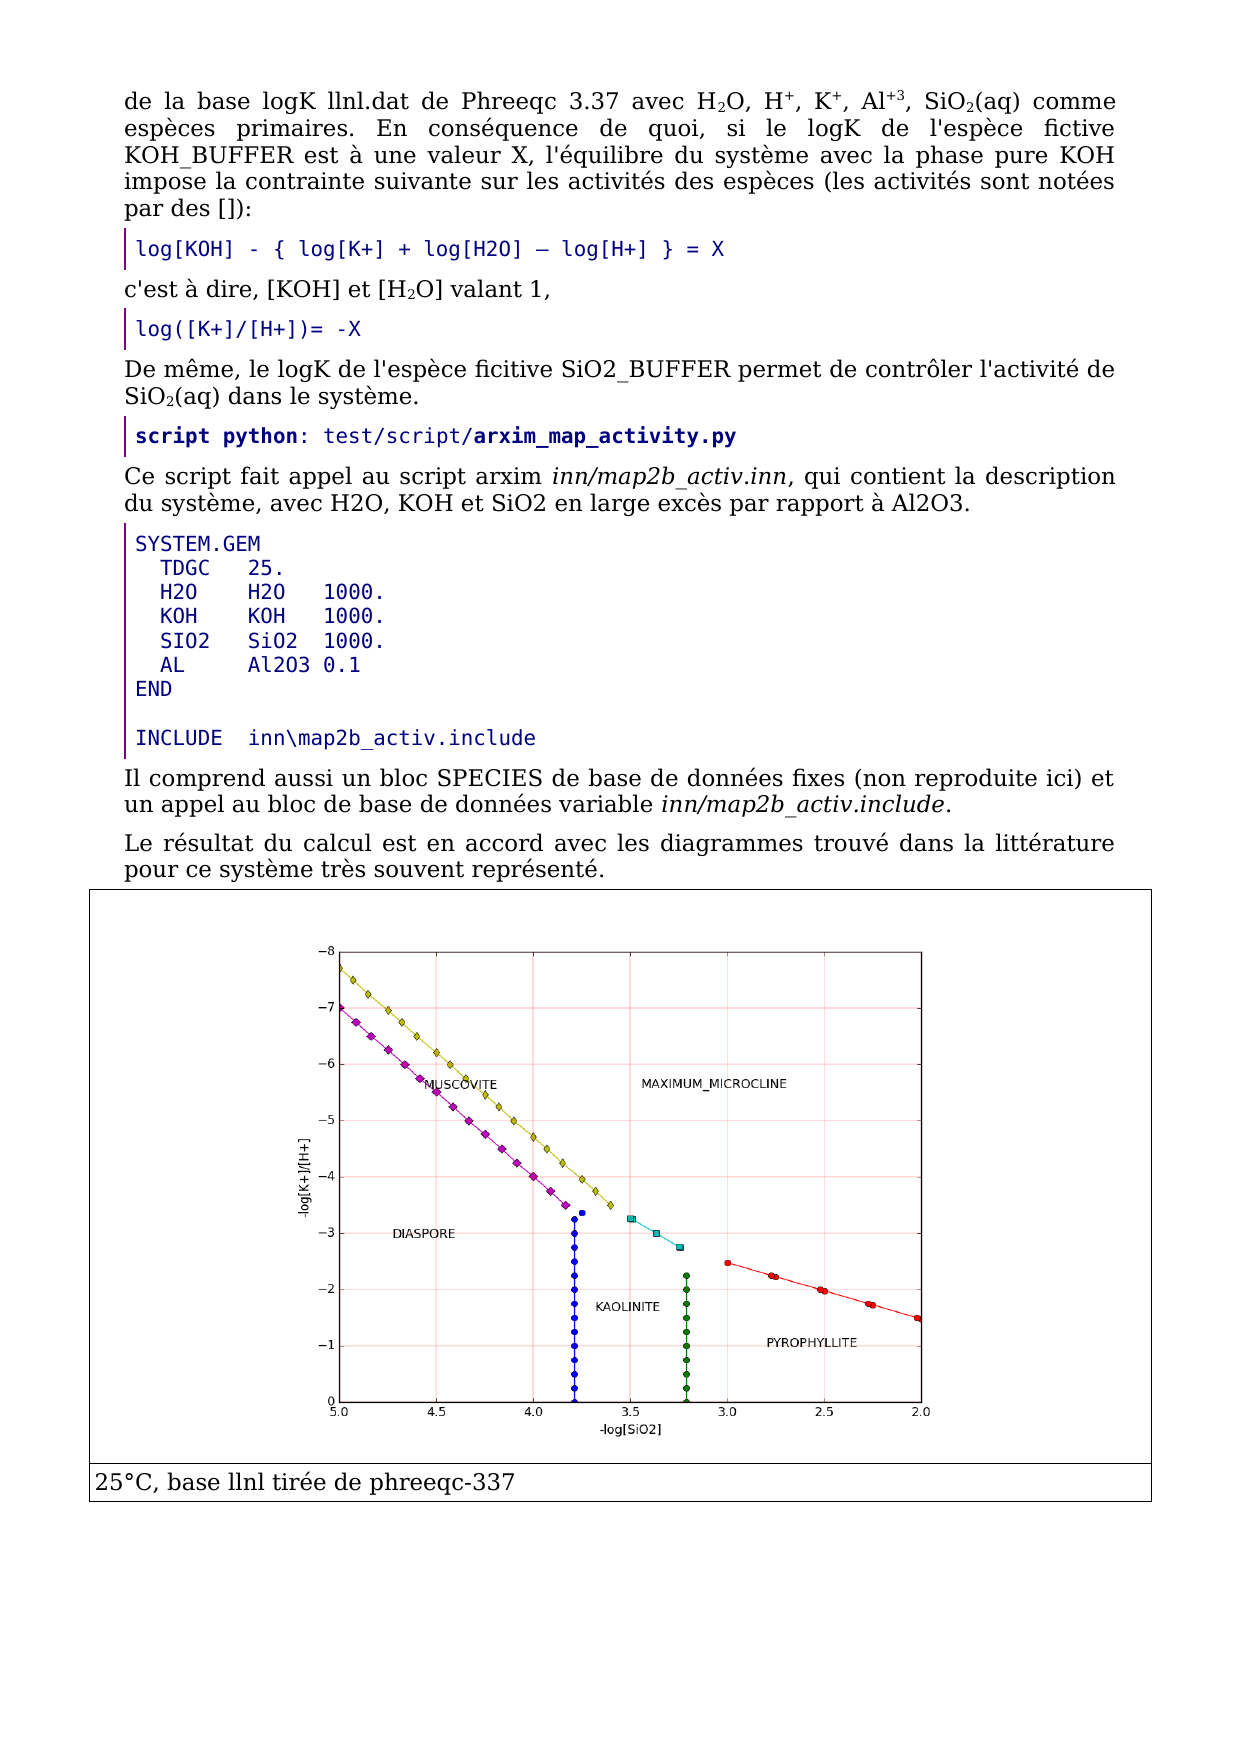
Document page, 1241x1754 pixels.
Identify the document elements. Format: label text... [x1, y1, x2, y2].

text INCLUDE inn\map2b_activ.include [126, 726, 1116, 759]
text De même, le logK de l'espèce ficitive SiO2_BUFFER permet de contrôler l'activité de SiO2(aq) dans le système. [124, 356, 1116, 409]
text log[KOH] - { log[K+] + log[H2O] – log[H+] } = X [126, 228, 1116, 270]
text SYSTEM.GEM [126, 523, 1116, 556]
picture [245, 895, 995, 1458]
text SIO2 SiO2 1000. [126, 629, 1116, 653]
text KOH KOH 1000. [126, 604, 1116, 629]
text END [126, 677, 1116, 701]
text Le résultat du calcul est en accord avec les diagrammes trouvé dans la littérature pour ce système très souvent représenté. [124, 830, 1116, 883]
text de la base logK llnl.dat de Phreeqc 3.37 avec H2O, H+, K+, Al+3, SiO2(aq) comme espèces primaires. En conséquence de quoi, si le logK de l'espèce fictive KOH_BUFFER est à une valeur X, l'équilibre du système avec la phase pure KOH impose la contrainte suivante sur les activités des espèces (les activités sont notées par des []): [124, 88, 1116, 222]
text log([K+]/[H+])= -X [126, 308, 1116, 350]
text AL Al2O3 0.1 [126, 653, 1116, 677]
text Il comprend aussi un bloc SPECIES de base de données fixes (non reproduite ici) et un appel au bloc de base de données variable inn/map2b_activ.include. [124, 765, 1116, 818]
table_header [90, 890, 1151, 1463]
text H2O H2O 1000. [126, 580, 1116, 604]
table_cell 25°C, base llnl tirée de phreeqc-337 [90, 1464, 1151, 1501]
text TDGC 25. [126, 556, 1116, 580]
text Ce script fait appel au script arxim inn/map2b_activ.inn, qui contient la description du système, avec H2O, KOH et SiO2 en large excès par rapport à Al2O3. [124, 463, 1116, 517]
text script python: test/script/arxim_map_activity.py [126, 416, 1116, 457]
text c'est à dire, [KOH] et [H2O] valant 1, [124, 276, 1116, 302]
